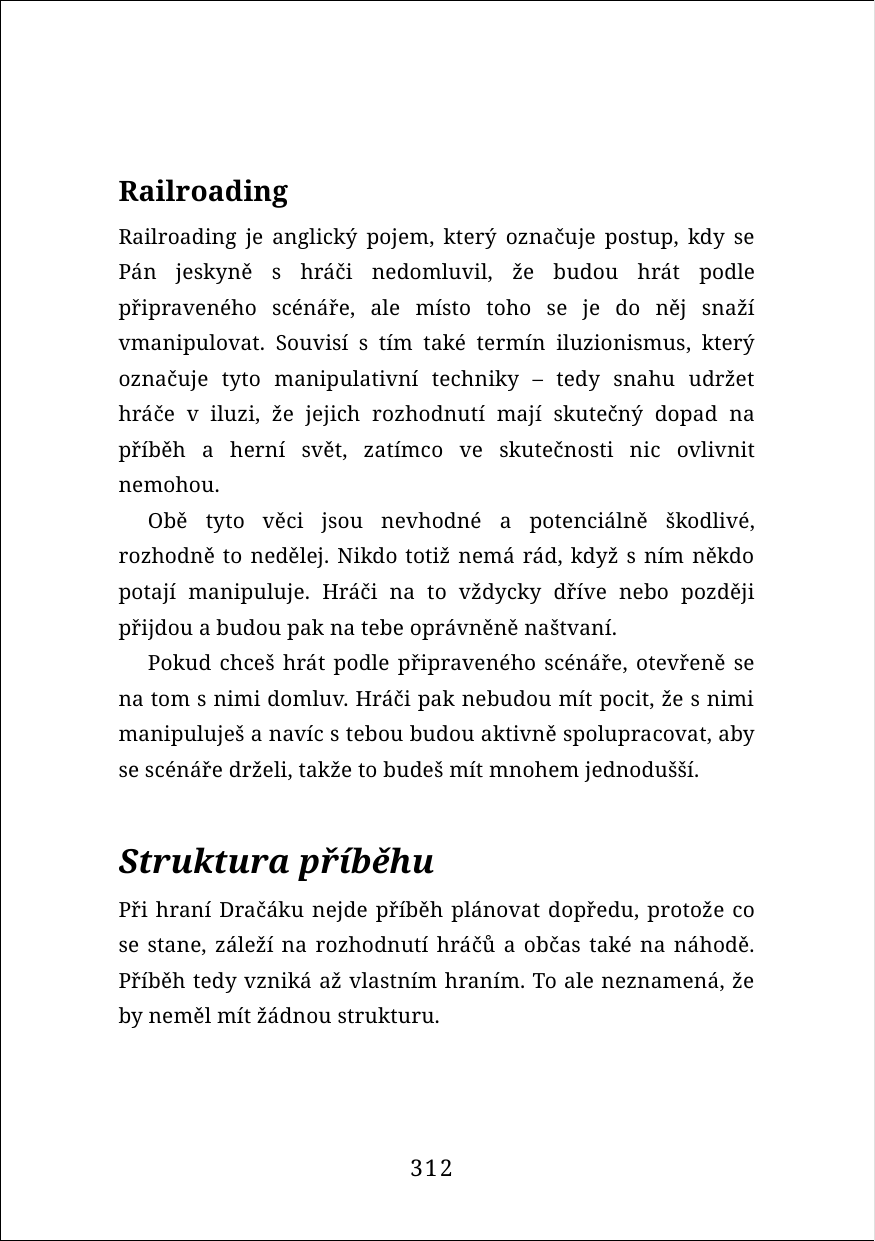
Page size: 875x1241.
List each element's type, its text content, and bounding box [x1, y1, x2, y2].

subtitle Railroading [118, 172, 756, 210]
subtitle Struktura příběhu [118, 837, 756, 883]
text Railroading je anglický pojem, který označuje postup, kdy se Pán jeskyně s hráči nedomluvil, že budou hrát podle připraveného scénáře, ale místo toho se je do něj snaží vmanipulovat. Souvisí s tím také termín iluzionismus, který označuje tyto manipulativní techniky – tedy snahu udržet hráče v iluzi, že jejich rozhodnutí mají skutečný dopad na příběh a herní svět, zatímco ve skutečnosti nic ovlivnit nemohou. Obě tyto věci jsou nevhodné a potenciálně škodlivé, rozhodně to nedělej. Nikdo totiž nemá rád, když s ním někdo potají manipuluje. Hráči na to vždycky dříve nebo později přijdou a budou pak na tebe oprávněně naštvaní. Pokud chceš hrát podle připraveného scénáře, otevřeně se na tom s nimi domluv. Hráči pak nebudou mít pocit, že s nimi manipuluješ a navíc s tebou budou aktivně spolupracovat, aby se scénáře drželi, takže to budeš mít mnohem jednodušší. [118, 222, 756, 783]
text Při hraní Dračáku nejde příběh plánovat dopředu, protože co se stane, záleží na rozhodnutí hráčů a občas také na náhodě. Příběh tedy vzniká až vlastním hraním. To ale neznamená, že by neměl mít žádnou strukturu. [118, 895, 756, 1030]
